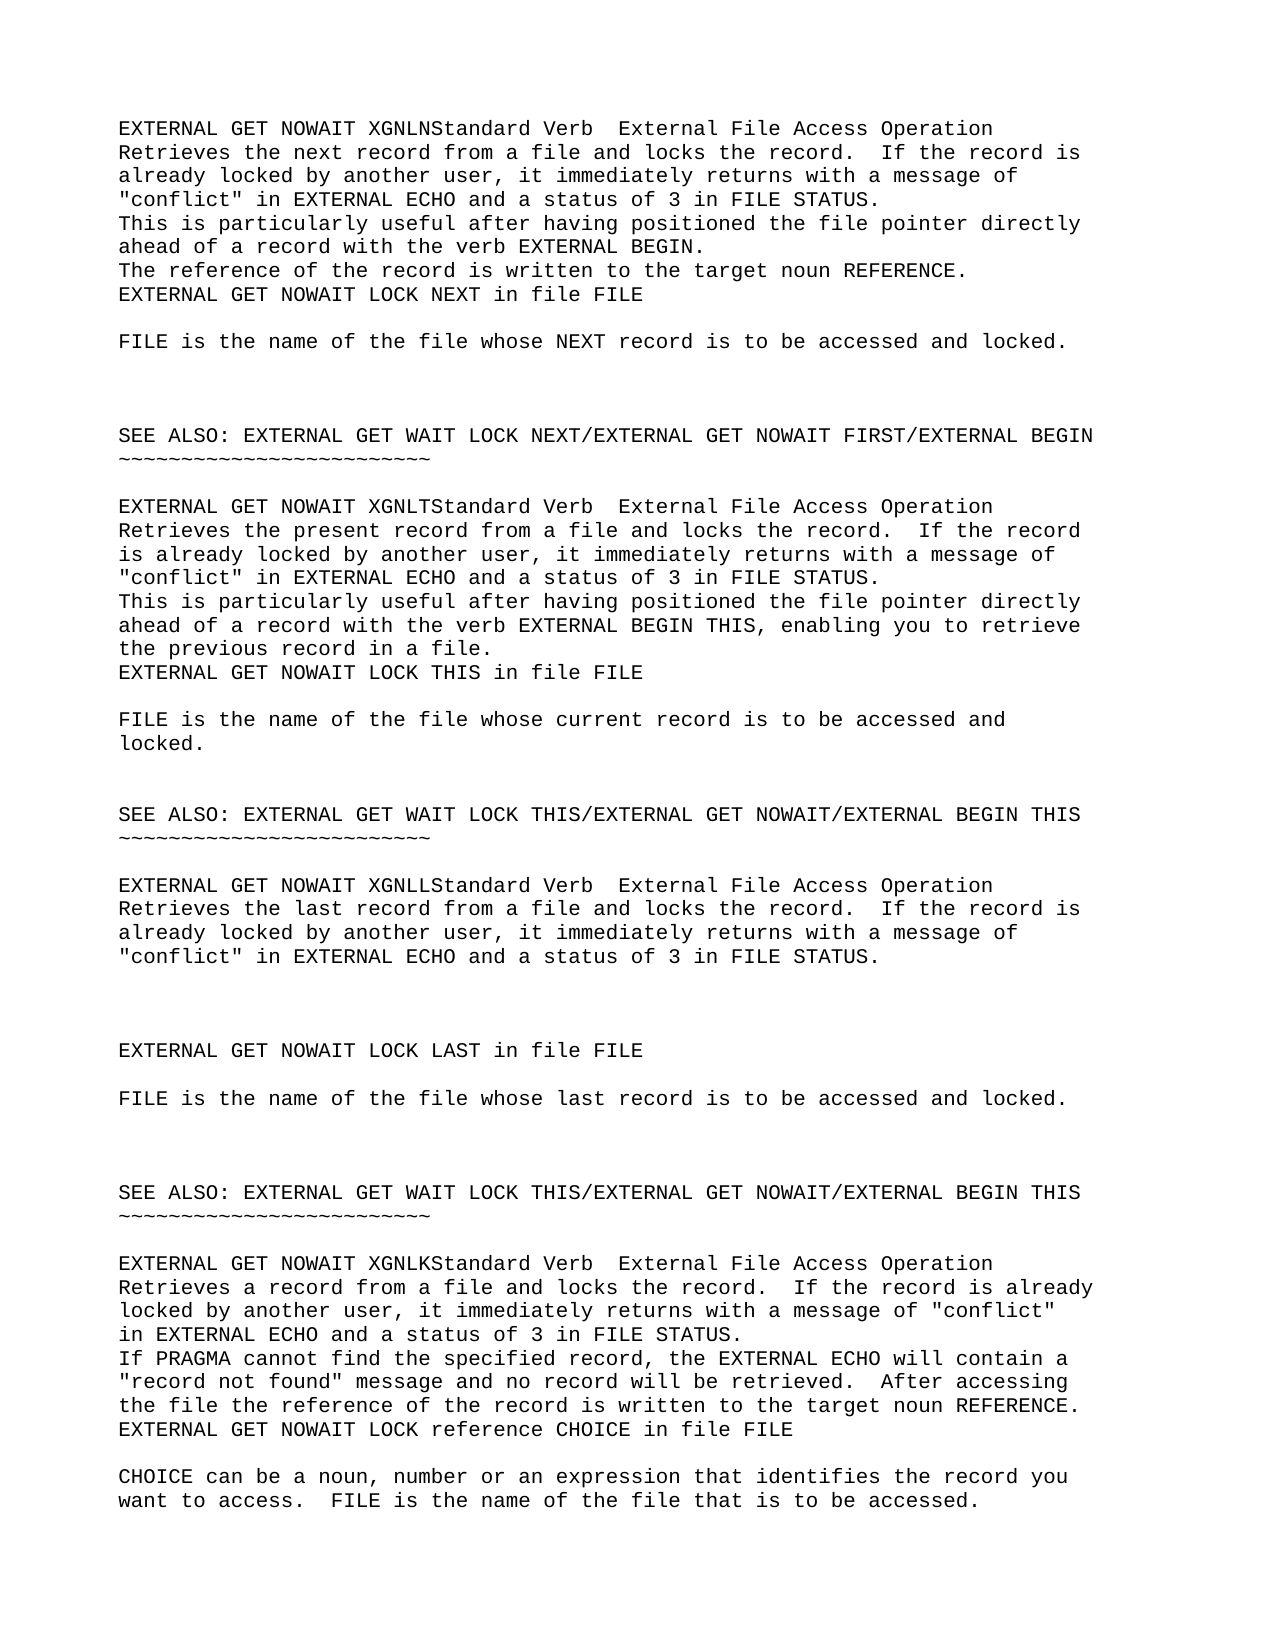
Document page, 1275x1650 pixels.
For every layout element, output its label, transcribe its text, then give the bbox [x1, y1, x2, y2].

text the file the reference of the record is written to the target noun REFERENCE. [118, 1395, 1157, 1419]
text ~~~~~~~~~~~~~~~~~~~~~~~~~ [118, 827, 1157, 851]
text ahead of a record with the verb EXTERNAL BEGIN THIS, enabling you to retrieve [118, 615, 1157, 638]
text EXTERNAL GET NOWAIT LOCK THIS in file FILE [118, 662, 1157, 686]
text "conflict" in EXTERNAL ECHO and a status of 3 in FILE STATUS. [118, 567, 1157, 591]
text FILE is the name of the file whose NEXT record is to be accessed and locked. [118, 331, 1157, 354]
text CHOICE can be a noun, number or an expression that identifies the record you [118, 1466, 1157, 1489]
text Retrieves the last record from a file and locks the record. If the record is [118, 898, 1157, 922]
text EXTERNAL GET NOWAIT XGNLTStandard Verb External File Access Operation [118, 496, 1157, 520]
text ahead of a record with the verb EXTERNAL BEGIN. [118, 236, 1157, 260]
text in EXTERNAL ECHO and a status of 3 in FILE STATUS. [118, 1324, 1157, 1348]
text FILE is the name of the file whose current record is to be accessed and [118, 709, 1157, 733]
text "conflict" in EXTERNAL ECHO and a status of 3 in FILE STATUS. [118, 189, 1157, 213]
text SEE ALSO: EXTERNAL GET WAIT LOCK THIS/EXTERNAL GET NOWAIT/EXTERNAL BEGIN THIS [118, 1182, 1157, 1206]
text FILE is the name of the file whose last record is to be accessed and locked. [118, 1088, 1157, 1111]
text EXTERNAL GET NOWAIT LOCK NEXT in file FILE [118, 284, 1157, 307]
text EXTERNAL GET NOWAIT XGNLLStandard Verb External File Access Operation [118, 875, 1157, 898]
text EXTERNAL GET NOWAIT LOCK reference CHOICE in file FILE [118, 1419, 1157, 1442]
text locked. [118, 733, 1157, 757]
text want to access. FILE is the name of the file that is to be accessed. [118, 1489, 1157, 1513]
text is already locked by another user, it immediately returns with a message of [118, 544, 1157, 567]
text Retrieves a record from a file and locks the record. If the record is already [118, 1277, 1157, 1300]
text "record not found" message and no record will be retrieved. After accessing [118, 1371, 1157, 1395]
text This is particularly useful after having positioned the file pointer directly [118, 591, 1157, 615]
text ~~~~~~~~~~~~~~~~~~~~~~~~~ [118, 449, 1157, 473]
text If PRAGMA cannot find the specified record, the EXTERNAL ECHO will contain a [118, 1348, 1157, 1371]
text SEE ALSO: EXTERNAL GET WAIT LOCK THIS/EXTERNAL GET NOWAIT/EXTERNAL BEGIN THIS [118, 804, 1157, 827]
text ~~~~~~~~~~~~~~~~~~~~~~~~~ [118, 1206, 1157, 1229]
text the previous record in a file. [118, 638, 1157, 662]
text locked by another user, it immediately returns with a message of "conflict" [118, 1300, 1157, 1324]
text SEE ALSO: EXTERNAL GET WAIT LOCK NEXT/EXTERNAL GET NOWAIT FIRST/EXTERNAL BEGIN [118, 426, 1157, 449]
text EXTERNAL GET NOWAIT LOCK LAST in file FILE [118, 1040, 1157, 1064]
text already locked by another user, it immediately returns with a message of [118, 922, 1157, 946]
text "conflict" in EXTERNAL ECHO and a status of 3 in FILE STATUS. [118, 946, 1157, 969]
text EXTERNAL GET NOWAIT XGNLKStandard Verb External File Access Operation [118, 1253, 1157, 1277]
text EXTERNAL GET NOWAIT XGNLNStandard Verb External File Access Operation [118, 118, 1157, 142]
text Retrieves the next record from a file and locks the record. If the record is [118, 142, 1157, 165]
text The reference of the record is written to the target noun REFERENCE. [118, 260, 1157, 284]
text This is particularly useful after having positioned the file pointer directly [118, 213, 1157, 236]
text Retrieves the present record from a file and locks the record. If the record [118, 520, 1157, 544]
text already locked by another user, it immediately returns with a message of [118, 165, 1157, 189]
